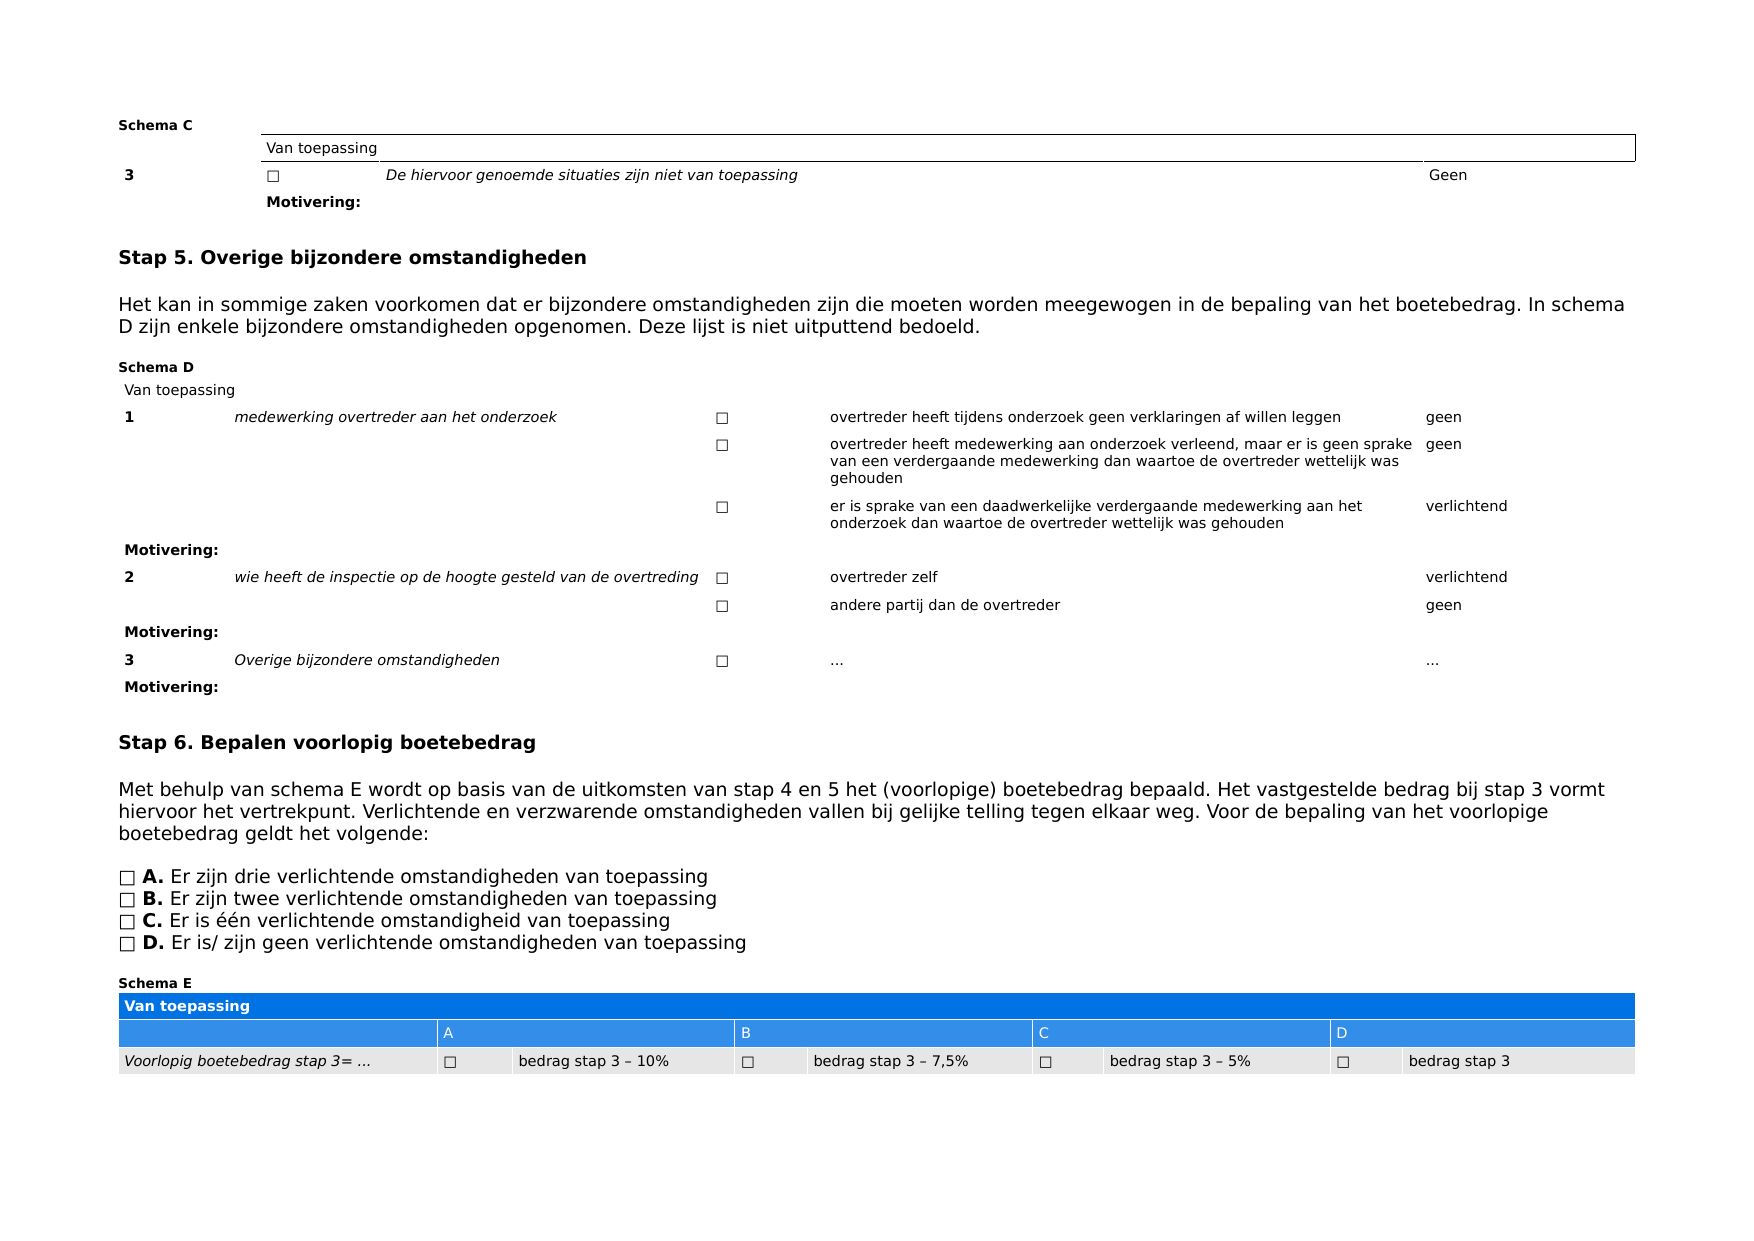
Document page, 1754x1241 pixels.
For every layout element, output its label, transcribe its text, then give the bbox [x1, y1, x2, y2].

table_cell A [438, 1020, 734, 1047]
table_cell ... [1420, 647, 1635, 673]
table_header Schema E [118, 976, 1636, 992]
text □ A. Er zijn drie verlichtende omstandigheden van toepassing [118, 866, 1636, 888]
table_cell C [1033, 1020, 1330, 1047]
table_cell Van toepassing [261, 135, 1635, 161]
table_cell geen [1420, 592, 1635, 618]
table_cell □ [1033, 1048, 1103, 1074]
table_cell De hiervoor genoemde situaties zijn niet van toepassing [380, 162, 1423, 189]
table_header Schema C [118, 118, 1636, 134]
table_cell bedrag stap 3 – 5% [1104, 1048, 1330, 1074]
table_cell [119, 1020, 437, 1047]
text □ B. Er zijn twee verlichtende omstandigheden van toepassing [118, 888, 1636, 910]
table_cell geen [1420, 431, 1635, 492]
table_cell □ [735, 1048, 807, 1074]
subtitle Stap 6. Bepalen voorlopig boetebedrag [118, 732, 1636, 753]
table_cell verlichtend [1420, 565, 1635, 591]
table_cell verlichtend [1420, 493, 1635, 536]
subtitle Stap 5. Overige bijzondere omstandigheden [118, 247, 1636, 269]
table_cell □ [710, 647, 823, 673]
table_cell 3 [119, 647, 228, 673]
table_cell bedrag stap 3 – 7,5% [808, 1048, 1032, 1074]
table_cell er is sprake van een daadwerkelijke verdergaande medewerking aan het onderzoek dan waartoe de overtreder wettelijk was gehouden [824, 493, 1419, 536]
table_cell □ [710, 431, 823, 492]
text Het kan in sommige zaken voorkomen dat er bijzondere omstandigheden zijn die moeten worden meegewogen in de bepaling van het boetebedrag. In schema D zijn enkele bijzondere omstandigheden opgenomen. Deze lijst is niet uitputtend bedoeld. [118, 294, 1636, 338]
table_cell Van toepassing [119, 993, 1635, 1019]
table_cell D [1331, 1020, 1635, 1047]
table_cell □ [710, 565, 823, 591]
table_cell [119, 135, 260, 161]
table_cell □ [710, 493, 823, 536]
table_cell □ [1331, 1048, 1402, 1074]
table_cell Overige bijzondere omstandigheden [229, 647, 709, 673]
table_cell andere partij dan de overtreder [824, 592, 1419, 618]
table_cell Motivering: [119, 537, 1635, 563]
table_cell 1 [119, 404, 228, 536]
table_cell □ [261, 162, 379, 189]
table_cell overtreder zelf [824, 565, 1419, 591]
table_cell overtreder heeft tijdens onderzoek geen verklaringen af willen leggen [824, 404, 1419, 430]
table_cell Motivering: [261, 190, 1635, 216]
text Met behulp van schema E wordt op basis van de uitkomsten van stap 4 en 5 het (voorlopige) boetebedrag bepaald. Het vastgestelde bedrag bij stap 3 vormt hiervoor het vertrekpunt. Verlichtende en verzwarende omstandigheden vallen bij gelijke telling tegen elkaar weg. Voor de bepaling van het voorlopige boetebedrag geldt het volgende: [118, 778, 1636, 844]
table_cell overtreder heeft medewerking aan onderzoek verleend, maar er is geen sprake van een verdergaande medewerking dan waartoe de overtreder wettelijk was gehouden [824, 431, 1419, 492]
table_cell bedrag stap 3 [1403, 1048, 1635, 1074]
table_cell Voorlopig boetebedrag stap 3= ... [119, 1048, 437, 1074]
table_cell geen [1420, 404, 1635, 430]
table_cell B [735, 1020, 1032, 1047]
table_cell 2 [119, 565, 228, 618]
table_cell □ [710, 592, 823, 618]
table_cell □ [438, 1048, 512, 1074]
table_cell medewerking overtreder aan het onderzoek [229, 404, 709, 536]
table_header Schema D [118, 360, 1636, 376]
table_cell Van toepassing [119, 377, 1635, 403]
table_cell 3 [119, 162, 260, 216]
table_cell □ [710, 404, 823, 430]
text □ D. Er is/ zijn geen verlichtende omstandigheden van toepassing [118, 932, 1636, 954]
table_cell Geen [1424, 162, 1635, 189]
table_cell bedrag stap 3 – 10% [513, 1048, 734, 1074]
table_cell Motivering: [119, 674, 1635, 701]
table_cell wie heeft de inspectie op de hoogte gesteld van de overtreding [229, 565, 709, 618]
text □ C. Er is één verlichtende omstandigheid van toepassing [118, 910, 1636, 932]
table_cell Motivering: [119, 619, 1635, 646]
table_cell ... [824, 647, 1419, 673]
